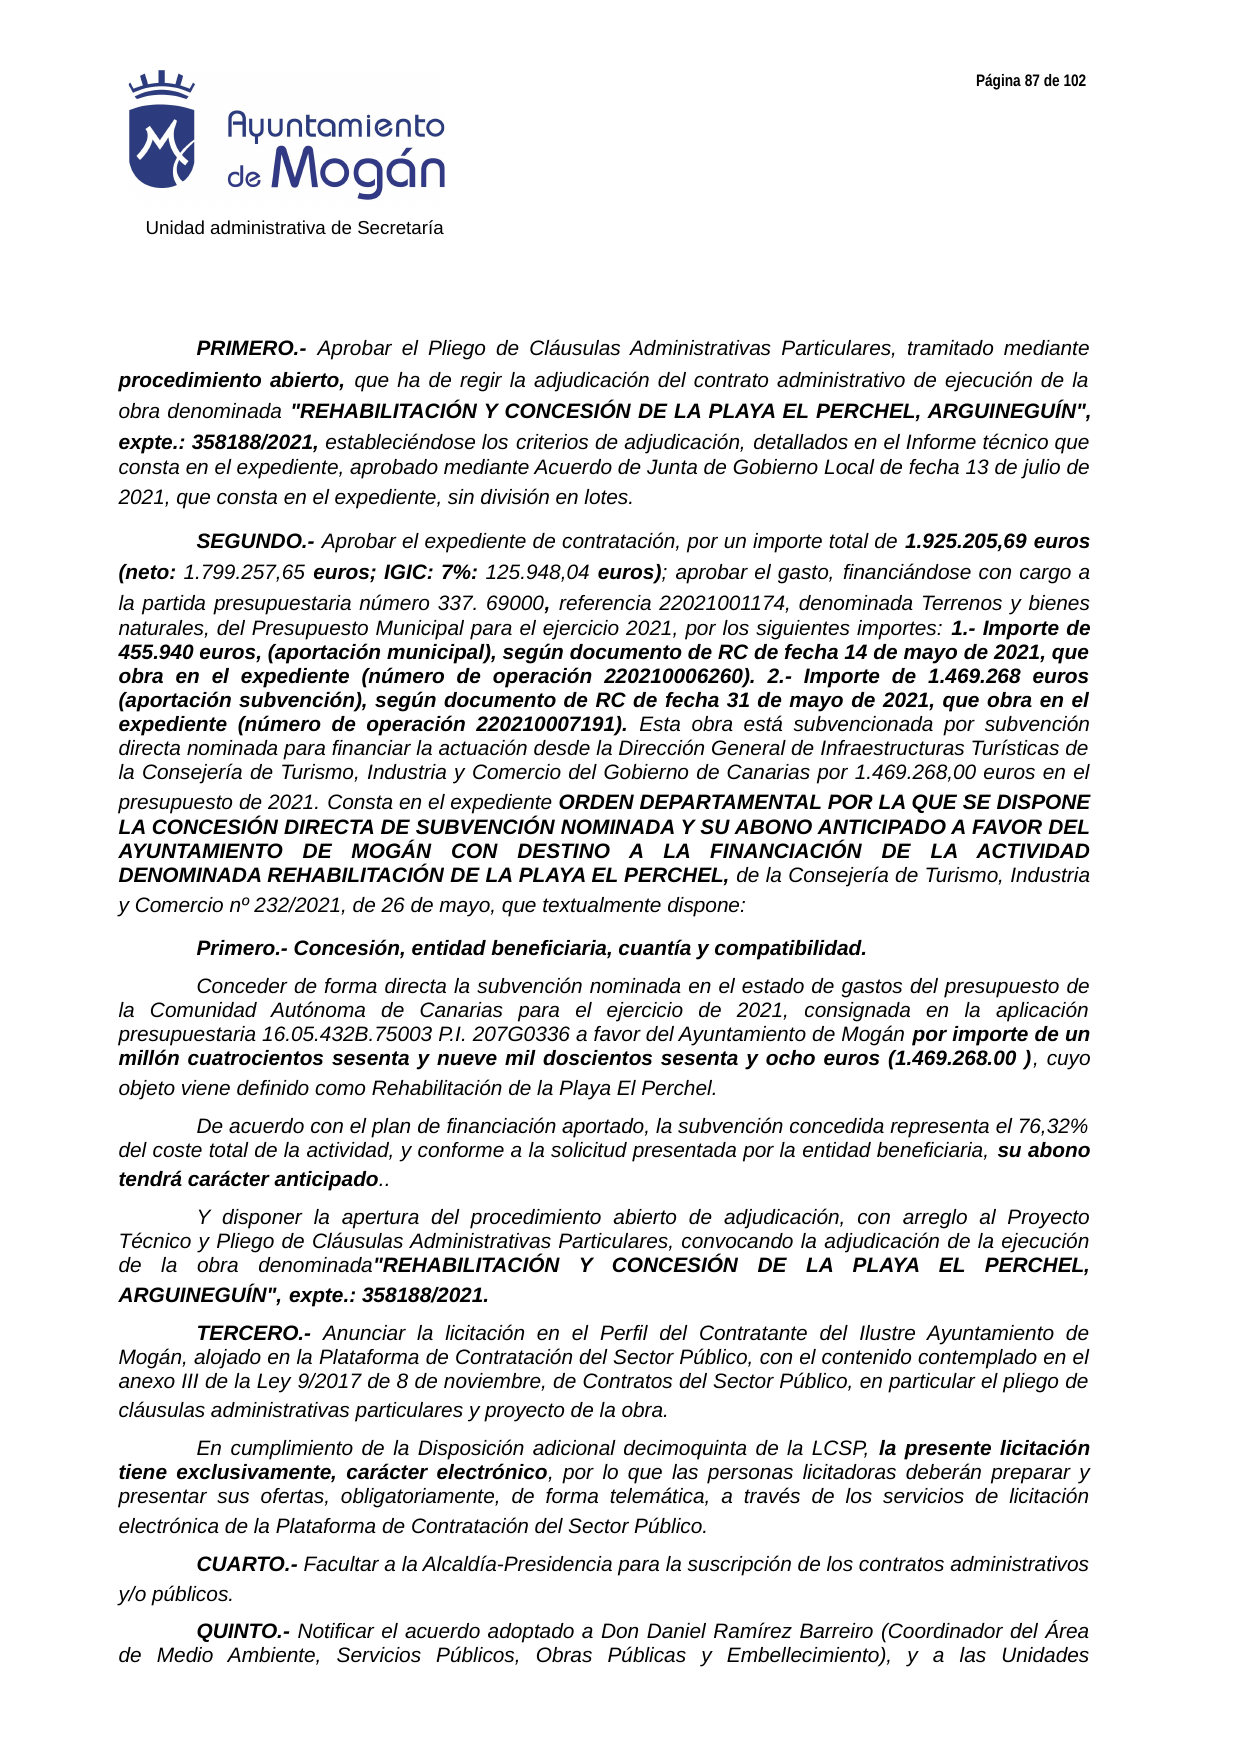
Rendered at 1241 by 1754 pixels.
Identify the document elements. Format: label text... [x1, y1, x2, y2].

text Primero.- Concesión, entidad beneficiaria, cuantía y compatibilidad. [118, 931, 1092, 962]
text Conceder de forma directa la subvención nominada en el estado de gastos del presupuesto de la Comunidad Autónoma de Canarias para el ejercicio de 2021, consignada en la aplicación presupuestaria 16.05.432B.75003 P.I. 207G0336 a favor del Ayuntamiento de Mogán por importe de un millón cuatrocientos sesenta y nueve mil doscientos sesenta y ocho euros (1.469.268.00 ), cuyo objeto viene definido como Rehabilitación de la Playa El Perchel. [118, 974, 1092, 1101]
text Y disponer la apertura del procedimiento abierto de adjudicación, con arreglo al Proyecto Técnico y Pliego de Cláusulas Administrativas Particulares, convocando la adjudicación de la ejecución de la obra denominada"REHABILITACIÓN Y CONCESIÓN DE LA PLAYA EL PERCHEL, ARGUINEGUÍN", expte.: 358188/2021. [118, 1205, 1092, 1308]
picture [128, 70, 445, 206]
text De acuerdo con el plan de financiación aportado, la subvención concedida representa el 76,32% del coste total de la actividad, y conforme a la solicitud presentada por la entidad beneficiaria, su abono tendrá carácter anticipado.. [118, 1114, 1092, 1193]
text CUARTO.- Facultar a la Alcaldía-Presidencia para la suscripción de los contratos administrativos y/o públicos. [118, 1552, 1092, 1607]
text PRIMERO.- Aprobar el Pliego de Cláusulas Administrativas Particulares, tramitado mediante procedimiento abierto, que ha de regir la adjudicación del contrato administrativo de ejecución de la obra denominada "REHABILITACIÓN Y CONCESIÓN DE LA PLAYA EL PERCHEL, ARGUINEGUÍN", expte.: 358188/2021, estableciéndose los criterios de adjudicación, detallados en el Informe técnico que consta en el expediente, aprobado mediante Acuerdo de Junta de Gobierno Local de fecha 13 de julio de 2021, que consta en el expediente, sin división en lotes. [118, 331, 1092, 510]
text SEGUNDO.- Aprobar el expediente de contratación, por un importe total de 1.925.205,69 euros (neto: 1.799.257,65 euros; IGIC: 7%: 125.948,04 euros); aprobar el gasto, financiándose con cargo a la partida presupuestaria número 337. 69000, referencia 22021001174, denominada Terrenos y bienes naturales, del Presupuesto Municipal para el ejercicio 2021, por los siguientes importes: 1.- Importe de 455.940 euros, (aportación municipal), según documento de RC de fecha 14 de mayo de 2021, que obra en el expediente (número de operación 220210006260). 2.- Importe de 1.469.268 euros (aportación subvención), según documento de RC de fecha 31 de mayo de 2021, que obra en el expediente (número de operación 220210007191). Esta obra está subvencionada por subvención directa nominada para financiar la actuación desde la Dirección General de Infraestructuras Turísticas de la Consejería de Turismo, Industria y Comercio del Gobierno de Canarias por 1.469.268,00 euros en el presupuesto de 2021. Consta en el expediente ORDEN DEPARTAMENTAL POR LA QUE SE DISPONE LA CONCESIÓN DIRECTA DE SUBVENCIÓN NOMINADA Y SU ABONO ANTICIPADO A FAVOR DEL AYUNTAMIENTO DE MOGÁN CON DESTINO A LA FINANCIACIÓN DE LA ACTIVIDAD DENOMINADA REHABILITACIÓN DE LA PLAYA EL PERCHEL, de la Consejería de Turismo, Industria y Comercio nº 232/2021, de 26 de mayo, que textualmente dispone: [118, 523, 1092, 918]
text TERCERO.- Anunciar la licitación en el Perfil del Contratante del Ilustre Ayuntamiento de Mogán, alojado en la Plataforma de Contratación del Sector Público, con el contenido contemplado en el anexo III de la Ley 9/2017 de 8 de noviembre, de Contratos del Sector Público, en particular el pliego de cláusulas administrativas particulares y proyecto de la obra. [118, 1321, 1092, 1424]
text QUINTO.- Notificar el acuerdo adoptado a Don Daniel Ramírez Barreiro (Coordinador del Área de Medio Ambiente, Servicios Públicos, Obras Públicas y Embellecimiento), y a las Unidades [118, 1619, 1092, 1667]
text En cumplimiento de la Disposición adicional decimoquinta de la LCSP, la presente licitación tiene exclusivamente, carácter electrónico, por lo que las personas licitadoras deberán preparar y presentar sus ofertas, obligatoriamente, de forma telemática, a través de los servicios de licitación electrónica de la Plataforma de Contratación del Sector Público. [118, 1436, 1092, 1539]
